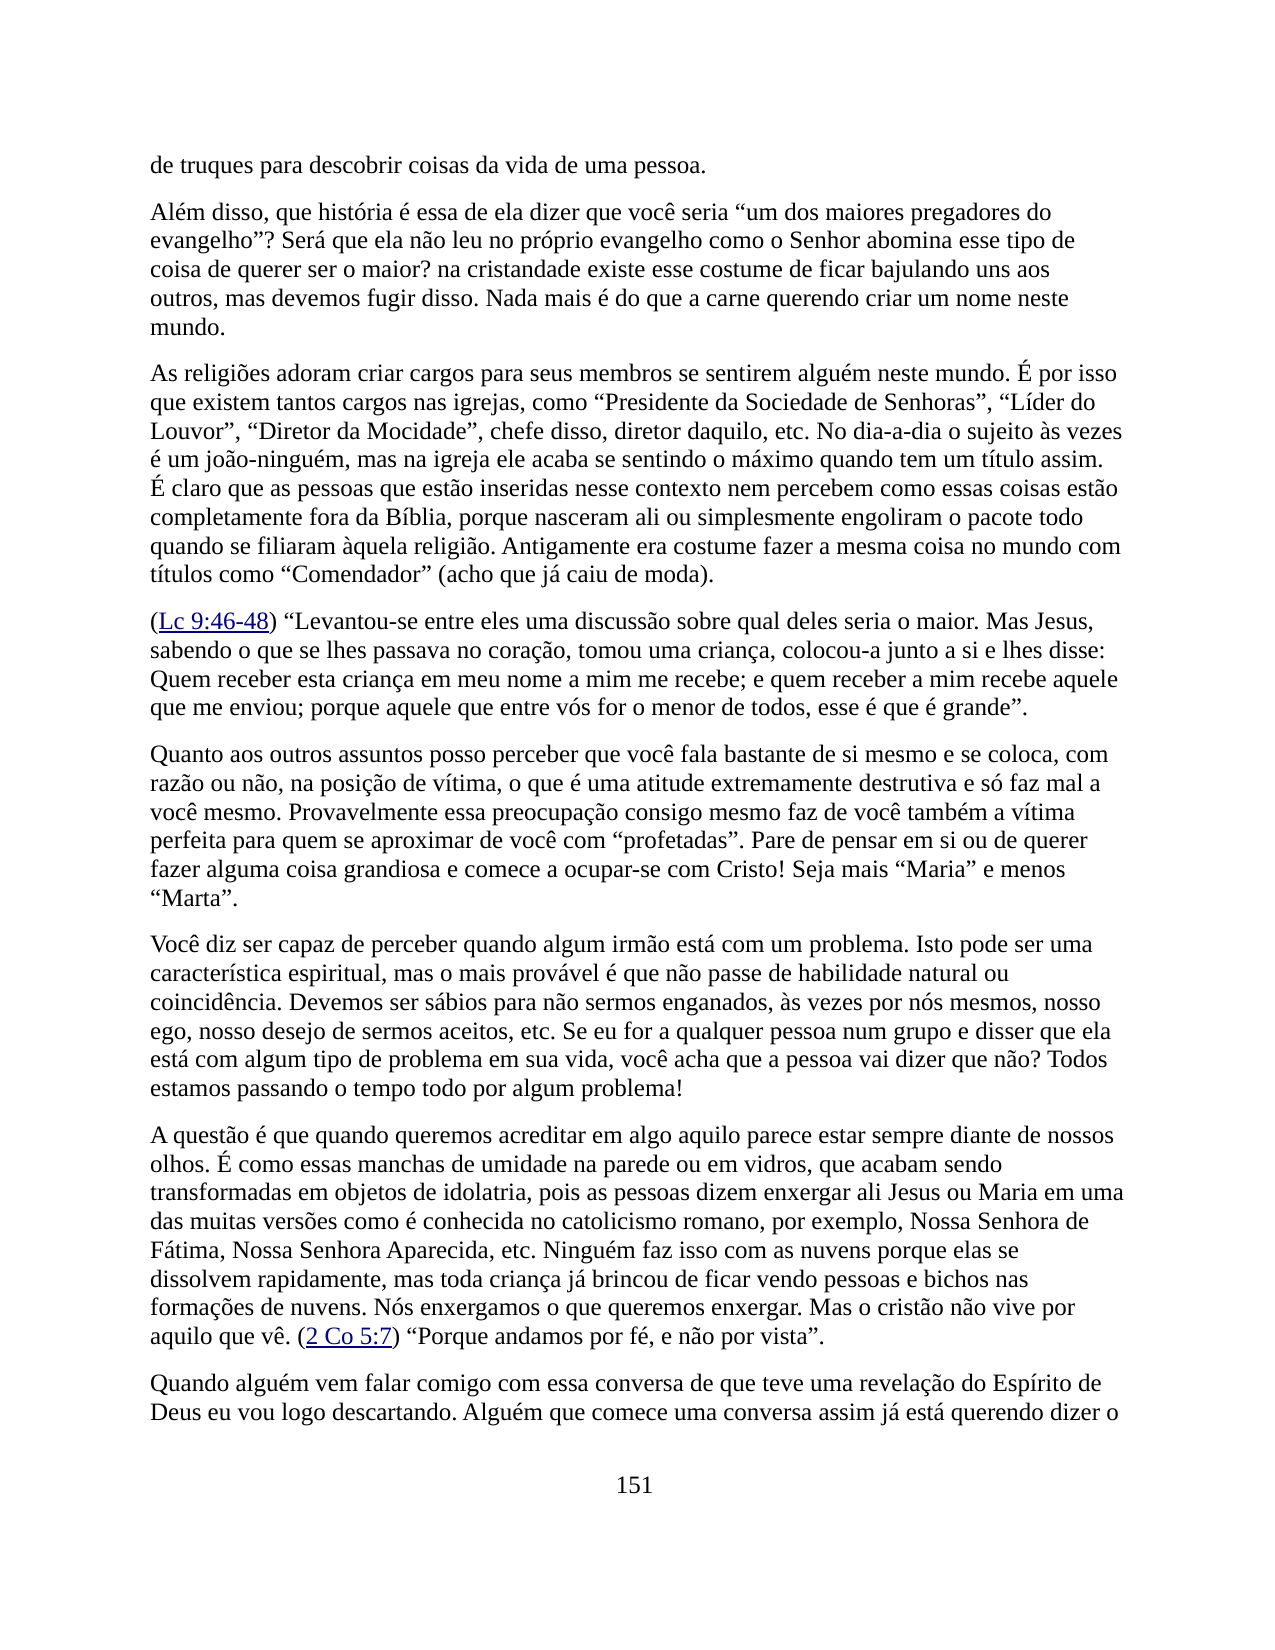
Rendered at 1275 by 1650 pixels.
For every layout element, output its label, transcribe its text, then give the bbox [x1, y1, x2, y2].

text (Lc 9:46-48) “Levantou-se entre eles uma discussão sobre qual deles seria o maior. Mas Jesus, sabendo o que se lhes passava no coração, tomou uma criança, colocou-a junto a si e lhes disse: Quem receber esta criança em meu nome a mim me recebe; e quem receber a mim recebe aquele que me enviou; porque aquele que entre vós for o menor de todos, esse é que é grande”. [150, 606, 1125, 721]
text Quando alguém vem falar comigo com essa conversa de que teve uma revelação do Espírito de Deus eu vou logo descartando. Alguém que comece uma conversa assim já está querendo dizer o [150, 1368, 1125, 1425]
text Quanto aos outros assuntos posso perceber que você fala bastante de si mesmo e se coloca, com razão ou não, na posição de vítima, o que é uma atitude extremamente destrutiva e só faz mal a você mesmo. Provavelmente essa preocupação consigo mesmo faz de você também a vítima perfeita para quem se aproximar de você com “profetadas”. Pare de pensar em si ou de querer fazer alguma coisa grandiosa e comece a ocupar-se com Cristo! Seja mais “Maria” e menos “Marta”. [150, 739, 1125, 912]
text Você diz ser capaz de perceber quando algum irmão está com um problema. Isto pode ser uma característica espiritual, mas o mais provável é que não passe de habilidade natural ou coincidência. Devemos ser sábios para não sermos enganados, às vezes por nós mesmos, nosso ego, nosso desejo de sermos aceitos, etc. Se eu for a qualquer pessoa num grupo e disser que ela está com algum tipo de problema em sua vida, você acha que a pessoa vai dizer que não? Todos estamos passando o tempo todo por algum problema! [150, 929, 1125, 1102]
text A questão é que quando queremos acreditar em algo aquilo parece estar sempre diante de nossos olhos. É como essas manchas de umidade na parede ou em vidros, que acabam sendo transformadas em objetos de idolatria, pois as pessoas dizem enxergar ali Jesus ou Maria em uma das muitas versões como é conhecida no catolicismo romano, por exemplo, Nossa Senhora de Fátima, Nossa Senhora Aparecida, etc. Ninguém faz isso com as nuvens porque elas se dissolvem rapidamente, mas toda criança já brincou de ficar vendo pessoas e bichos nas formações de nuvens. Nós enxergamos o que queremos enxergar. Mas o cristão não vive por aquilo que vê. (2 Co 5:7) “Porque andamos por fé, e não por vista”. [150, 1120, 1125, 1350]
text Além disso, que história é essa de ela dizer que você seria “um dos maiores pregadores do evangelho”? Será que ela não leu no próprio evangelho como o Senhor abomina esse tipo de coisa de querer ser o maior? na cristandade existe esse costume de ficar bajulando uns aos outros, mas devemos fugir disso. Nada mais é do que a carne querendo criar um nome neste mundo. [150, 197, 1125, 340]
text As religiões adoram criar cargos para seus membros se sentirem alguém neste mundo. É por isso que existem tantos cargos nas igrejas, como “Presidente da Sociedade de Senhoras”, “Líder do Louvor”, “Diretor da Mocidade”, chefe disso, diretor daquilo, etc. No dia-a-dia o sujeito às vezes é um joão-ninguém, mas na igreja ele acaba se sentindo o máximo quando tem um título assim. É claro que as pessoas que estão inseridas nesse contexto nem percebem como essas coisas estão completamente fora da Bíblia, porque nasceram ali ou simplesmente engoliram o pacote todo quando se filiaram àquela religião. Antigamente era costume fazer a mesma coisa no mundo com títulos como “Comendador” (acho que já caiu de moda). [150, 358, 1125, 588]
text de truques para descobrir coisas da vida de uma pessoa. [150, 150, 1125, 179]
